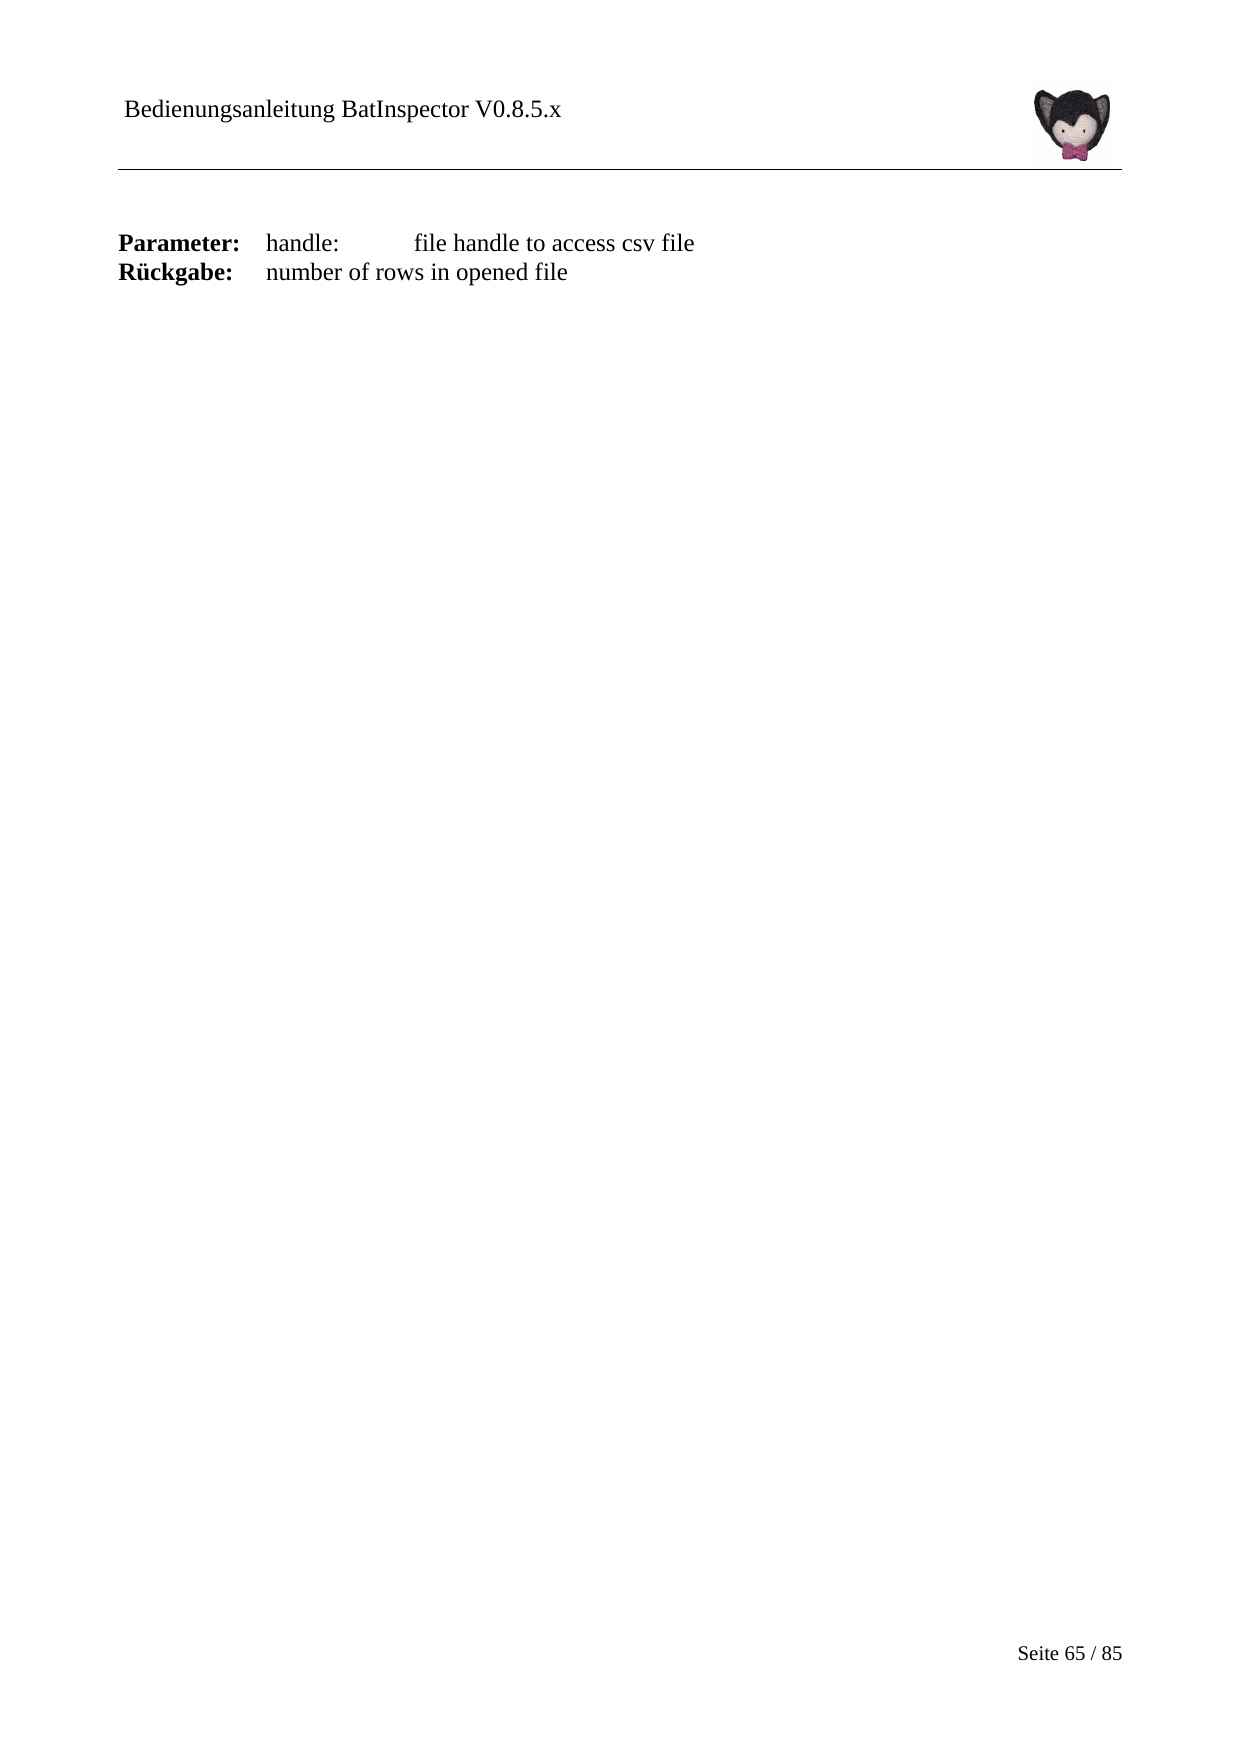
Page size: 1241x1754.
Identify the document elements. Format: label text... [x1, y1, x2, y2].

text Parameter: handle: file handle to access csv file Rückgabe: number of rows in opened file [118, 228, 1122, 286]
picture [1030, 80, 1119, 169]
